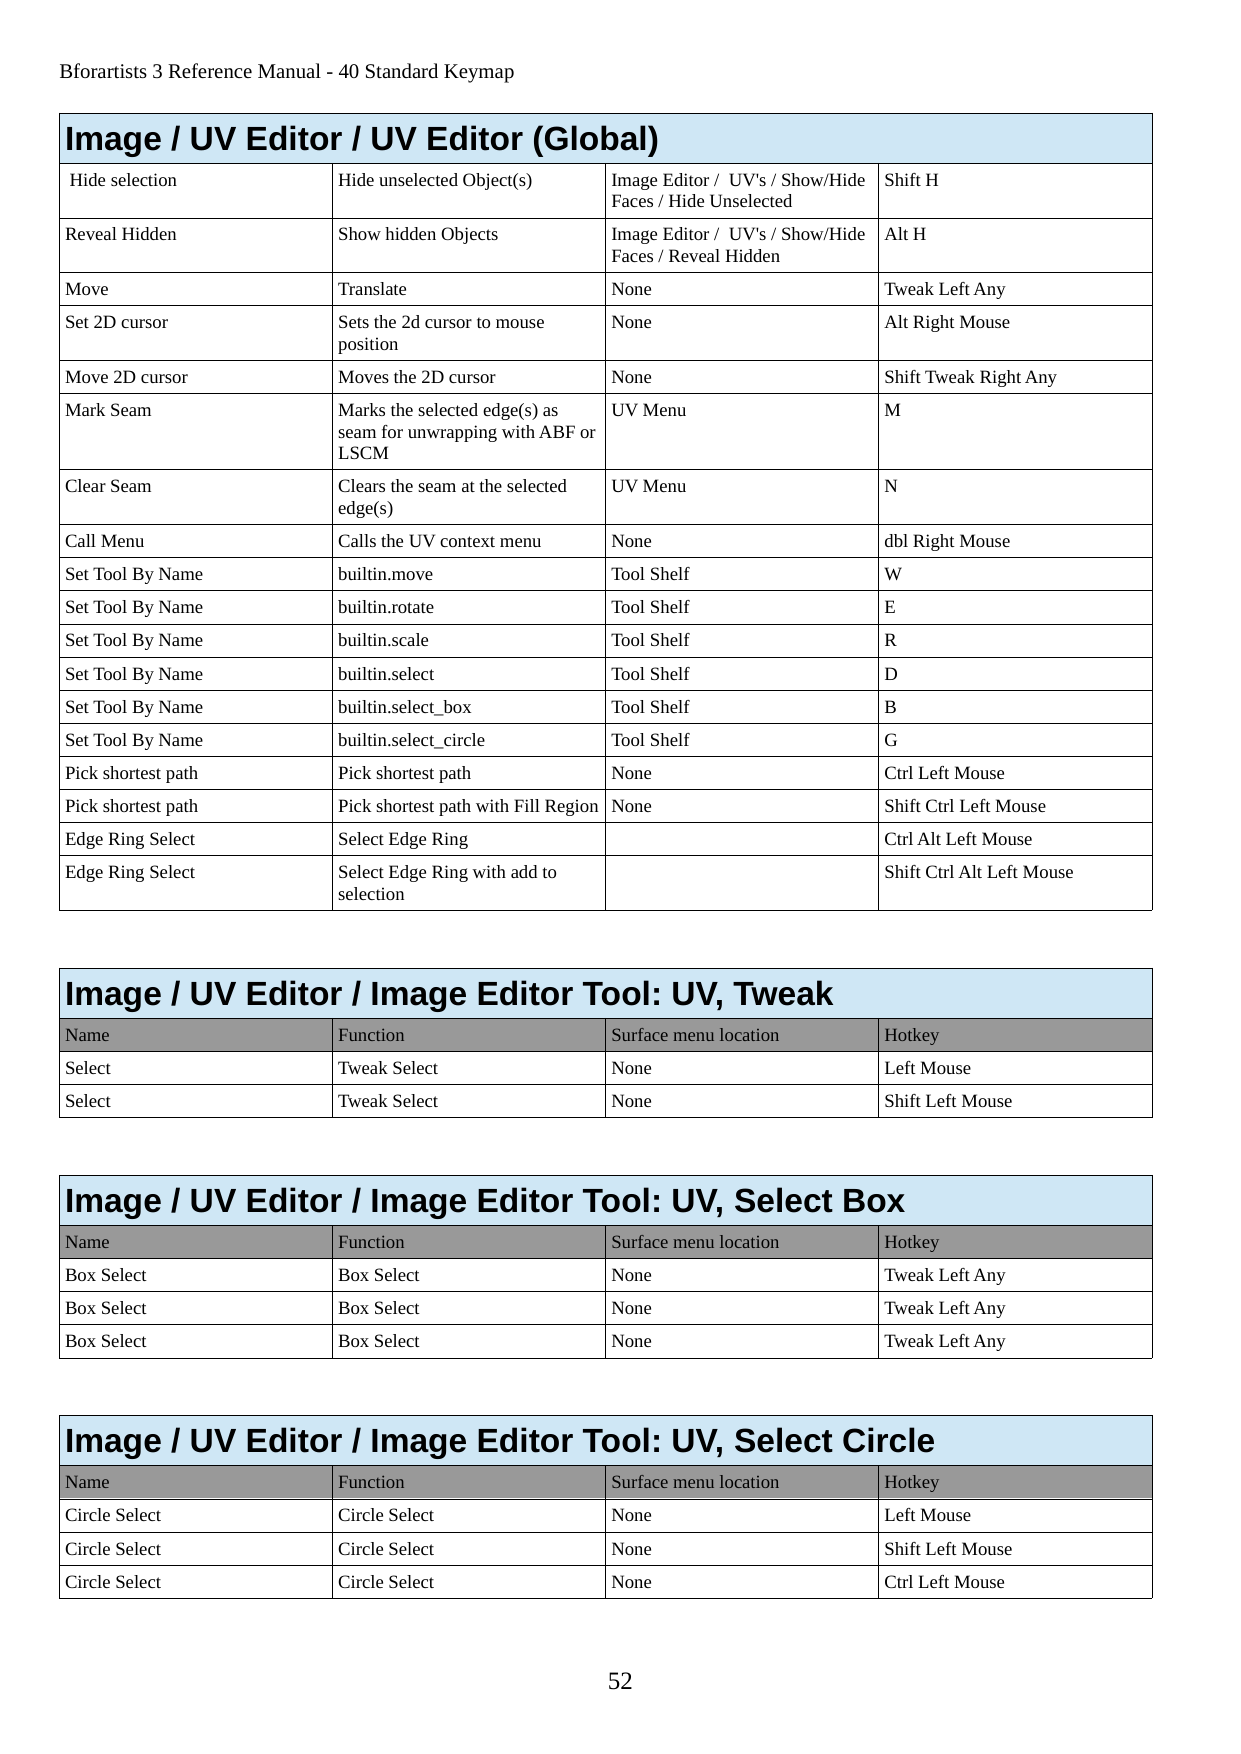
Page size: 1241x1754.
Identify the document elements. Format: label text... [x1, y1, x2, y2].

table_cell None [606, 1533, 878, 1565]
table_cell Name [60, 1019, 332, 1051]
table_cell Function [333, 1466, 605, 1498]
table_cell Shift Tweak Right Any [879, 361, 1152, 393]
table_cell None [606, 757, 878, 789]
table_cell builtin.select_box [333, 691, 605, 723]
table_cell None [606, 1292, 878, 1324]
table_cell Move 2D cursor [60, 361, 332, 393]
table_cell [606, 823, 878, 855]
table_cell Set Tool By Name [60, 691, 332, 723]
table_cell Surface menu location [606, 1019, 878, 1051]
table_cell Box Select [333, 1325, 605, 1357]
table_cell Select Edge Ring [333, 823, 605, 855]
table_cell Sets the 2d cursor to mouse position [333, 306, 605, 360]
table_cell Show hidden Objects [333, 219, 605, 272]
table_cell Shift Left Mouse [879, 1533, 1152, 1565]
table_cell Box Select [333, 1259, 605, 1291]
table_cell Tool Shelf [606, 625, 878, 657]
table_cell builtin.scale [333, 625, 605, 657]
table_cell Tool Shelf [606, 724, 878, 756]
table_cell Box Select [333, 1292, 605, 1324]
table_cell Alt H [879, 219, 1152, 272]
table_cell Tweak Left Any [879, 273, 1152, 305]
table_cell Set Tool By Name [60, 625, 332, 657]
table_cell B [879, 691, 1152, 723]
table_cell Circle Select [60, 1566, 332, 1598]
table_cell Function [333, 1226, 605, 1258]
table_cell Name [60, 1226, 332, 1258]
table_cell builtin.rotate [333, 591, 605, 623]
table_cell Box Select [60, 1259, 332, 1291]
table_cell Tweak Select [333, 1052, 605, 1084]
table_cell Tool Shelf [606, 658, 878, 690]
table_cell Marks the selected edge(s) as seam for unwrapping with ABF or LSCM [333, 394, 605, 469]
table_cell Mark Seam [60, 394, 332, 469]
table_cell Shift Left Mouse [879, 1085, 1152, 1117]
table_cell None [606, 273, 878, 305]
table_cell Set Tool By Name [60, 724, 332, 756]
table_cell None [606, 361, 878, 393]
table_cell Circle Select [333, 1533, 605, 1565]
table_header Image / UV Editor / Image Editor Tool: UV, Tweak [60, 969, 1152, 1018]
table_cell Clear Seam [60, 470, 332, 524]
table_cell Image Editor / UV's / Show/Hide Faces / Hide Unselected [606, 164, 878, 217]
table_cell Shift Ctrl Alt Left Mouse [879, 856, 1152, 910]
table_cell Hotkey [879, 1226, 1152, 1258]
table_cell E [879, 591, 1152, 623]
table_cell Pick shortest path [60, 790, 332, 822]
table_cell Circle Select [333, 1566, 605, 1598]
table_cell Circle Select [60, 1500, 332, 1532]
table_cell None [606, 1500, 878, 1532]
table_cell Circle Select [333, 1500, 605, 1532]
table_cell D [879, 658, 1152, 690]
table_cell Function [333, 1019, 605, 1051]
table_cell None [606, 1085, 878, 1117]
table_cell Hide selection [60, 164, 332, 217]
table_cell Select Edge Ring with add to selection [333, 856, 605, 910]
table_cell Tool Shelf [606, 558, 878, 590]
table_cell Moves the 2D cursor [333, 361, 605, 393]
table_cell UV Menu [606, 394, 878, 469]
table_cell Calls the UV context menu [333, 525, 605, 557]
table_cell None [606, 790, 878, 822]
table_cell Shift Ctrl Left Mouse [879, 790, 1152, 822]
table_cell Edge Ring Select [60, 856, 332, 910]
table_cell builtin.select_circle [333, 724, 605, 756]
table_cell Image Editor / UV's / Show/Hide Faces / Reveal Hidden [606, 219, 878, 272]
table_cell UV Menu [606, 470, 878, 524]
table_cell Tweak Left Any [879, 1259, 1152, 1291]
table_cell Edge Ring Select [60, 823, 332, 855]
table_cell Tweak Left Any [879, 1325, 1152, 1357]
table_cell G [879, 724, 1152, 756]
table_cell Ctrl Alt Left Mouse [879, 823, 1152, 855]
table_cell Translate [333, 273, 605, 305]
table_cell Hotkey [879, 1019, 1152, 1051]
table_cell dbl Right Mouse [879, 525, 1152, 557]
table_cell None [606, 1325, 878, 1357]
table_cell Left Mouse [879, 1500, 1152, 1532]
table_cell Ctrl Left Mouse [879, 757, 1152, 789]
table_cell Circle Select [60, 1533, 332, 1565]
table_cell R [879, 625, 1152, 657]
table_cell Tweak Left Any [879, 1292, 1152, 1324]
table_header Image / UV Editor / UV Editor (Global) [60, 114, 1152, 163]
table_cell Box Select [60, 1325, 332, 1357]
table_cell Set 2D cursor [60, 306, 332, 360]
table_cell M [879, 394, 1152, 469]
table_cell None [606, 306, 878, 360]
table_cell Left Mouse [879, 1052, 1152, 1084]
table_cell Pick shortest path [333, 757, 605, 789]
table_cell None [606, 1259, 878, 1291]
table_cell [606, 856, 878, 910]
table_header Image / UV Editor / Image Editor Tool: UV, Select Circle [60, 1416, 1152, 1465]
table_cell Ctrl Left Mouse [879, 1566, 1152, 1598]
table_cell Tool Shelf [606, 691, 878, 723]
table_cell Set Tool By Name [60, 658, 332, 690]
table_header Image / UV Editor / Image Editor Tool: UV, Select Box [60, 1176, 1152, 1225]
table_cell None [606, 525, 878, 557]
table_cell Pick shortest path [60, 757, 332, 789]
table_cell None [606, 1566, 878, 1598]
table_cell Name [60, 1466, 332, 1498]
table_cell Alt Right Mouse [879, 306, 1152, 360]
table_cell Reveal Hidden [60, 219, 332, 272]
table_cell Tool Shelf [606, 591, 878, 623]
table_cell Clears the seam at the selected edge(s) [333, 470, 605, 524]
table_cell Set Tool By Name [60, 591, 332, 623]
table_cell Shift H [879, 164, 1152, 217]
table_cell Surface menu location [606, 1226, 878, 1258]
table_cell builtin.move [333, 558, 605, 590]
table_cell Surface menu location [606, 1466, 878, 1498]
table_cell Select [60, 1085, 332, 1117]
table_cell Box Select [60, 1292, 332, 1324]
table_cell Select [60, 1052, 332, 1084]
table_cell None [606, 1052, 878, 1084]
table_cell Hotkey [879, 1466, 1152, 1498]
table_cell builtin.select [333, 658, 605, 690]
table_cell N [879, 470, 1152, 524]
table_cell Tweak Select [333, 1085, 605, 1117]
table_cell Set Tool By Name [60, 558, 332, 590]
table_cell Pick shortest path with Fill Region [333, 790, 605, 822]
table_cell W [879, 558, 1152, 590]
table_cell Move [60, 273, 332, 305]
table_cell Hide unselected Object(s) [333, 164, 605, 217]
table_cell Call Menu [60, 525, 332, 557]
